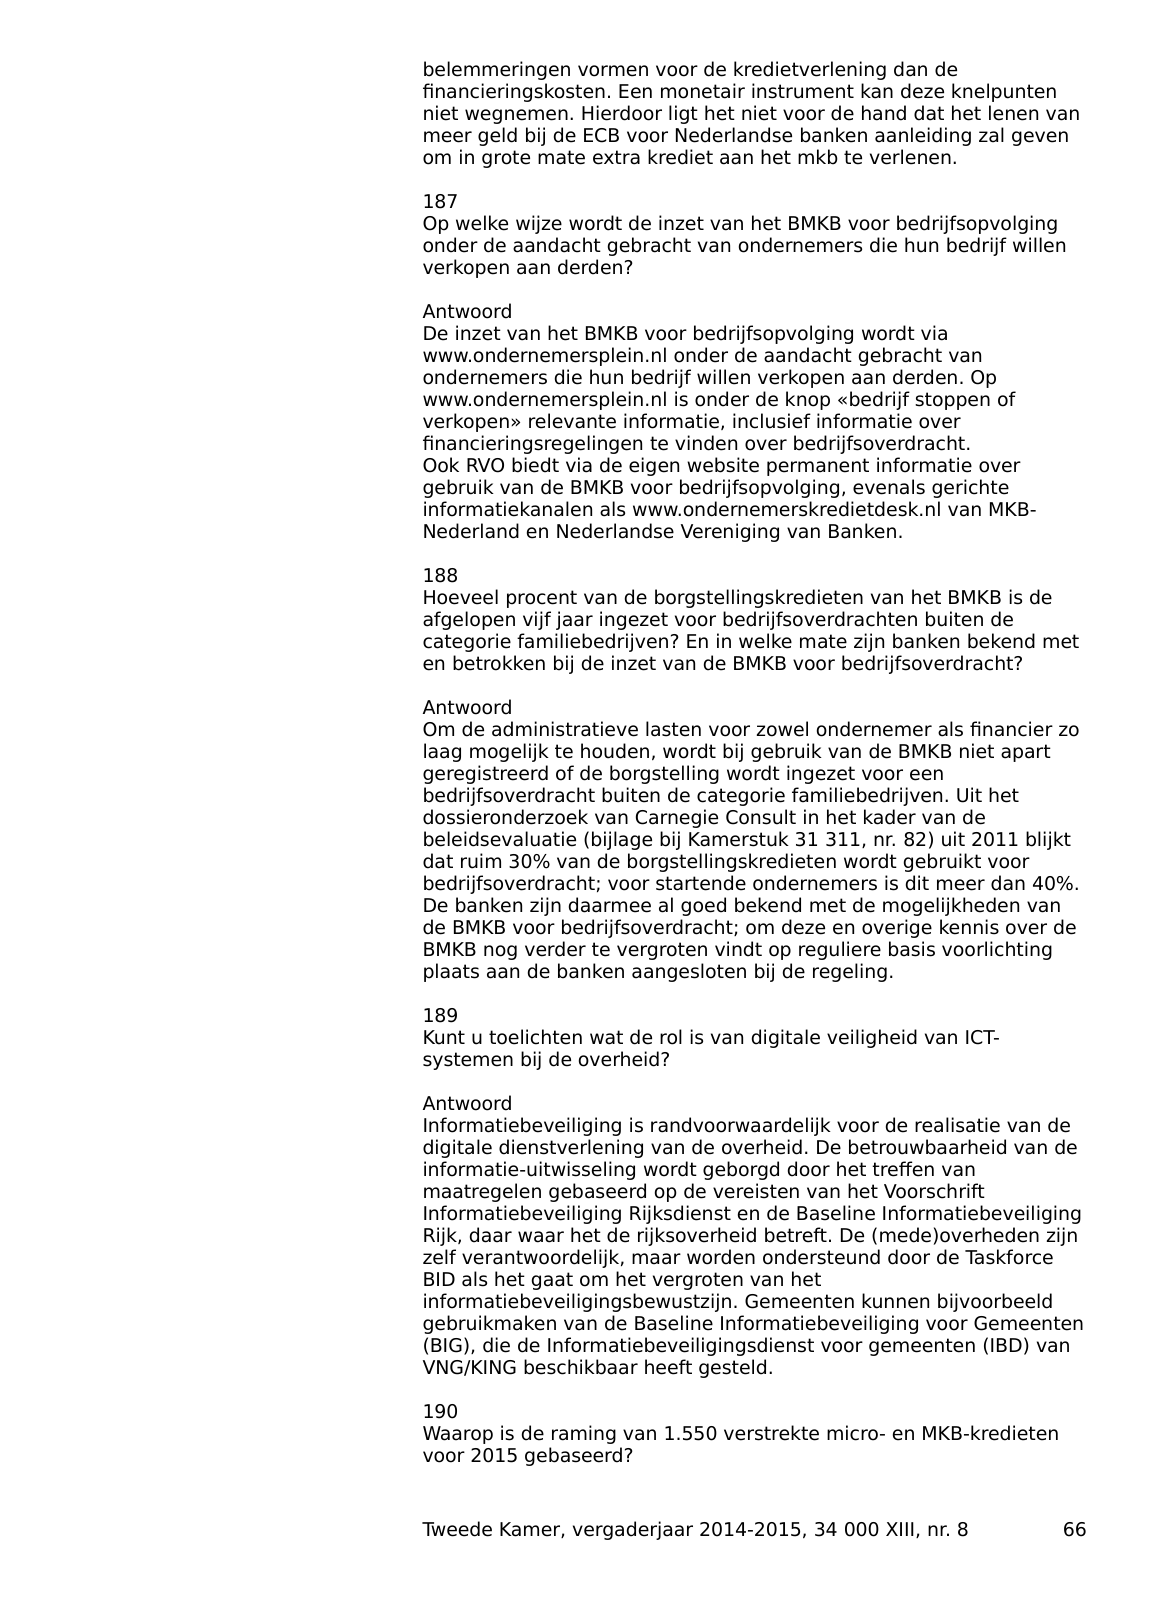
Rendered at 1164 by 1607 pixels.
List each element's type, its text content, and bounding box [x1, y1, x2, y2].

text 187 [422, 191, 1087, 213]
text Op welke wijze wordt de inzet van het BMKB voor bedrijfsopvolging onder de aandacht gebracht van ondernemers die hun bedrijf willen verkopen aan derden? [422, 213, 1087, 279]
text 189 [422, 1005, 1087, 1027]
text 190 [422, 1401, 1087, 1423]
text 188 [422, 565, 1087, 587]
text Kunt u toelichten wat de rol is van digitale veiligheid van ICT-systemen bij de overheid? [422, 1027, 1087, 1071]
text belemmeringen vormen voor de kredietverlening dan de financieringskosten. Een monetair instrument kan deze knelpunten niet wegnemen. Hierdoor ligt het niet voor de hand dat het lenen van meer geld bij de ECB voor Nederlandse banken aanleiding zal geven om in grote mate extra krediet aan het mkb te verlenen. [422, 59, 1087, 169]
text Informatiebeveiliging is randvoorwaardelijk voor de realisatie van de digitale dienstverlening van de overheid. De betrouwbaarheid van de informatie-uitwisseling wordt geborgd door het treffen van maatregelen gebaseerd op de vereisten van het Voorschrift Informatiebeveiliging Rijksdienst en de Baseline Informatiebeveiliging Rijk, daar waar het de rijksoverheid betreft. De (mede)overheden zijn zelf verantwoordelijk, maar worden ondersteund door de Taskforce BID als het gaat om het vergroten van het informatiebeveiligingsbewustzijn. Gemeenten kunnen bijvoorbeeld gebruikmaken van de Baseline Informatiebeveiliging voor Gemeenten (BIG), die de Informatiebeveiligingsdienst voor gemeenten (IBD) van VNG/KING beschikbaar heeft gesteld. [422, 1115, 1087, 1379]
text Antwoord [422, 697, 1087, 719]
text Antwoord [422, 1093, 1087, 1115]
text Om de administratieve lasten voor zowel ondernemer als financier zo laag mogelijk te houden, wordt bij gebruik van de BMKB niet apart geregistreerd of de borgstelling wordt ingezet voor een bedrijfsoverdracht buiten de categorie familiebedrijven. Uit het dossieronderzoek van Carnegie Consult in het kader van de beleidsevaluatie (bijlage bij Kamerstuk 31 311, nr. 82) uit 2011 blijkt dat ruim 30% van de borgstellingskredieten wordt gebruikt voor bedrijfsoverdracht; voor startende ondernemers is dit meer dan 40%. De banken zijn daarmee al goed bekend met de mogelijkheden van de BMKB voor bedrijfsoverdracht; om deze en overige kennis over de BMKB nog verder te vergroten vindt op reguliere basis voorlichting plaats aan de banken aangesloten bij de regeling. [422, 719, 1087, 983]
text De inzet van het BMKB voor bedrijfsopvolging wordt via www.ondernemersplein.nl onder de aandacht gebracht van ondernemers die hun bedrijf willen verkopen aan derden. Op www.ondernemersplein.nl is onder de knop «bedrijf stoppen of verkopen» relevante informatie, inclusief informatie over financieringsregelingen te vinden over bedrijfsoverdracht. [422, 323, 1087, 455]
text Hoeveel procent van de borgstellingskredieten van het BMKB is de afgelopen vijf jaar ingezet voor bedrijfsoverdrachten buiten de categorie familiebedrijven? En in welke mate zijn banken bekend met en betrokken bij de inzet van de BMKB voor bedrijfsoverdracht? [422, 587, 1087, 675]
text Antwoord [422, 301, 1087, 323]
text Waarop is de raming van 1.550 verstrekte micro- en MKB-kredieten voor 2015 gebaseerd? [422, 1423, 1087, 1467]
text Ook RVO biedt via de eigen website permanent informatie over gebruik van de BMKB voor bedrijfsopvolging, evenals gerichte informatiekanalen als www.ondernemerskredietdesk.nl van MKB-Nederland en Nederlandse Vereniging van Banken. [422, 455, 1087, 543]
